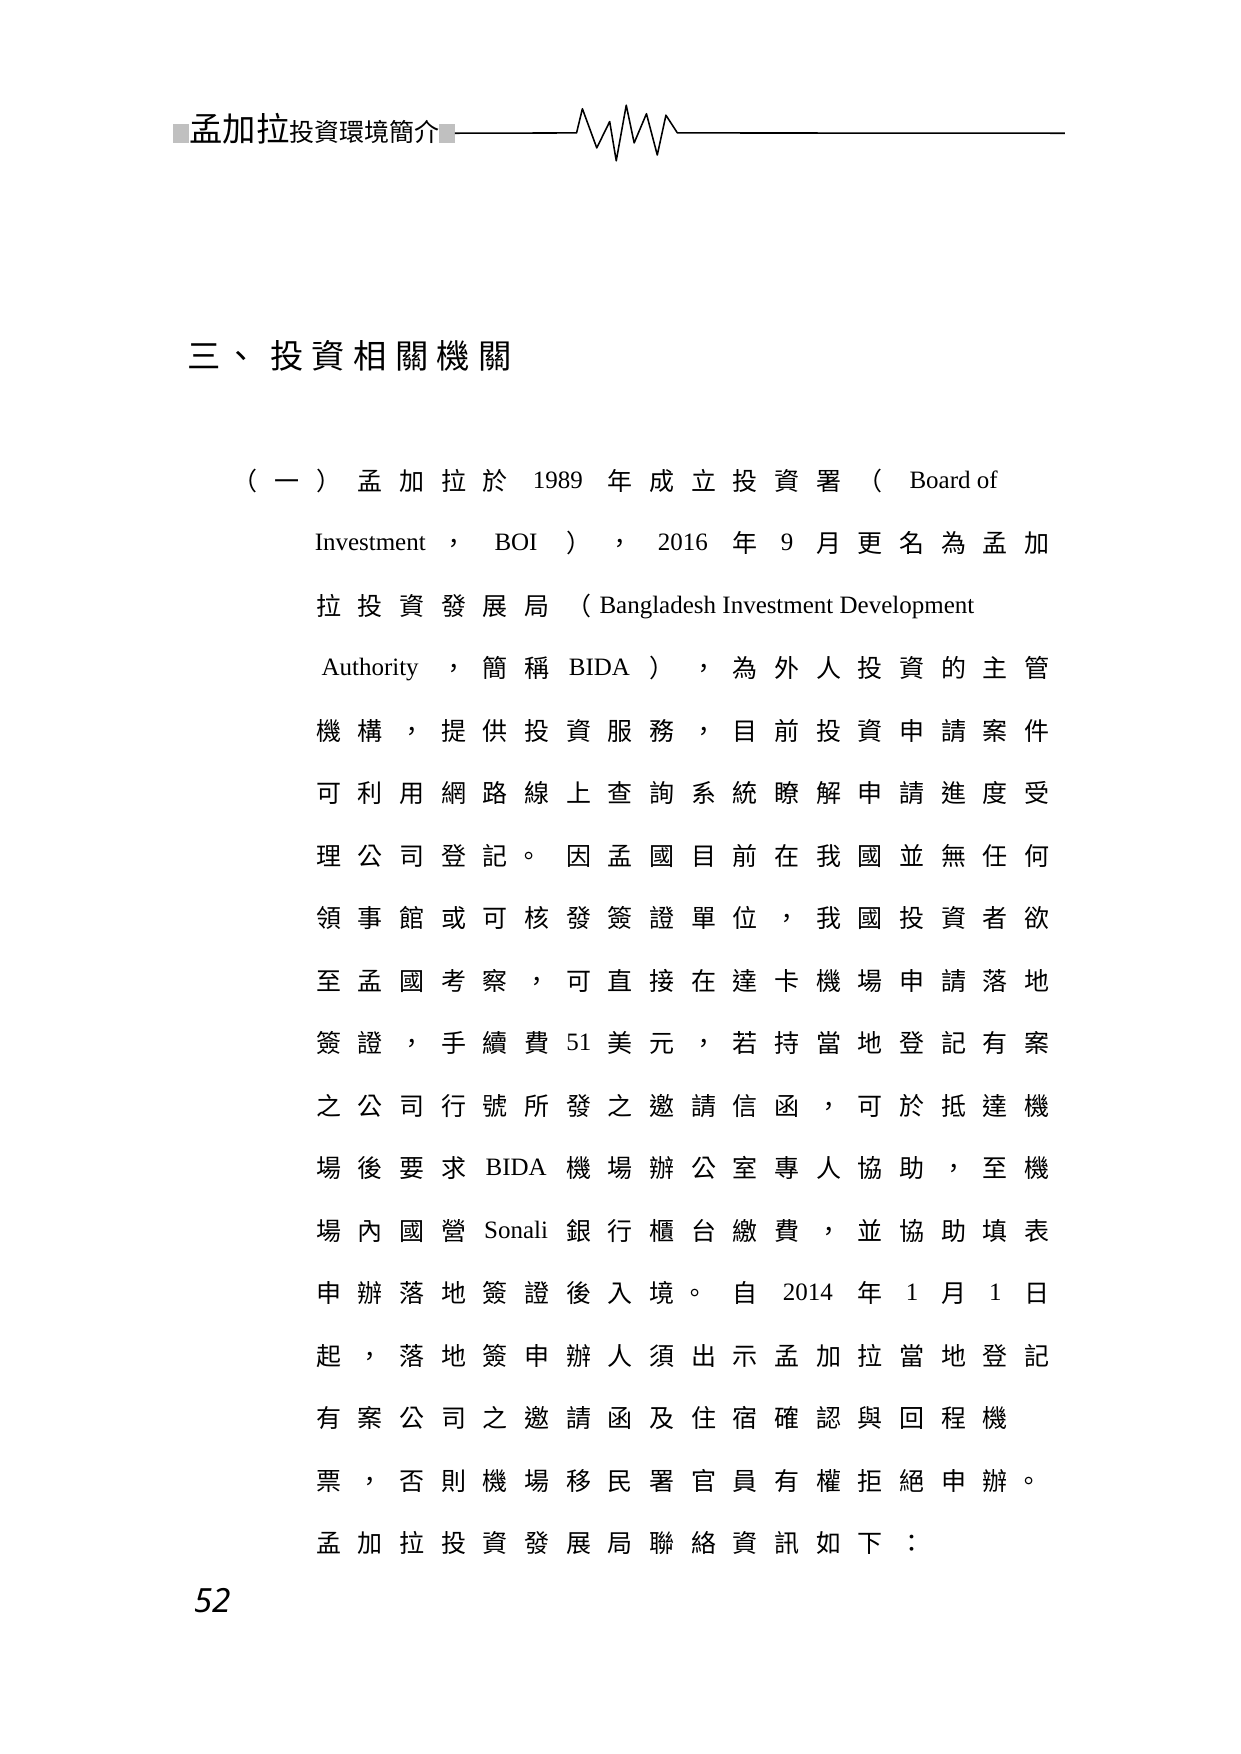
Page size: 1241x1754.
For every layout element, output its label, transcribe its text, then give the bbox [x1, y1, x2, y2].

text 孟加拉投資發展局聯絡資訊如下： [281, 1500, 1058, 1563]
text （一）孟加拉於1989年成立投資署（Board of Investment，BOI），2016年9月更名為孟加拉投資發展局（Bangladesh Investment Development Authority，簡稱BIDA），為外人投資的主管機構，提供投資服務，目前投資申請案件可利用網路線上查詢系統瞭解申請進度受理公司登記。因孟國目前在我國並無任何領事館或可核發簽證單位，我國投資者欲至孟國考察，可直接在達卡機場申請落地簽證，手續費51美元，若持當地登記有案之公司行號所發之邀請信函，可於抵達機場後要求BIDA機場辦公室專人協助，至機場內國營Sonali銀行櫃台繳費，並協助填表申辦落地簽證後入境。自2014年1月1日起，落地簽申辦人須出示孟加拉當地登記有案公司之邀請函及住宿確認與回程機票，否則機場移民署官員有權拒絕申辦。 [207, 438, 1058, 1500]
text 三、投資相關機關 [183, 313, 1058, 375]
